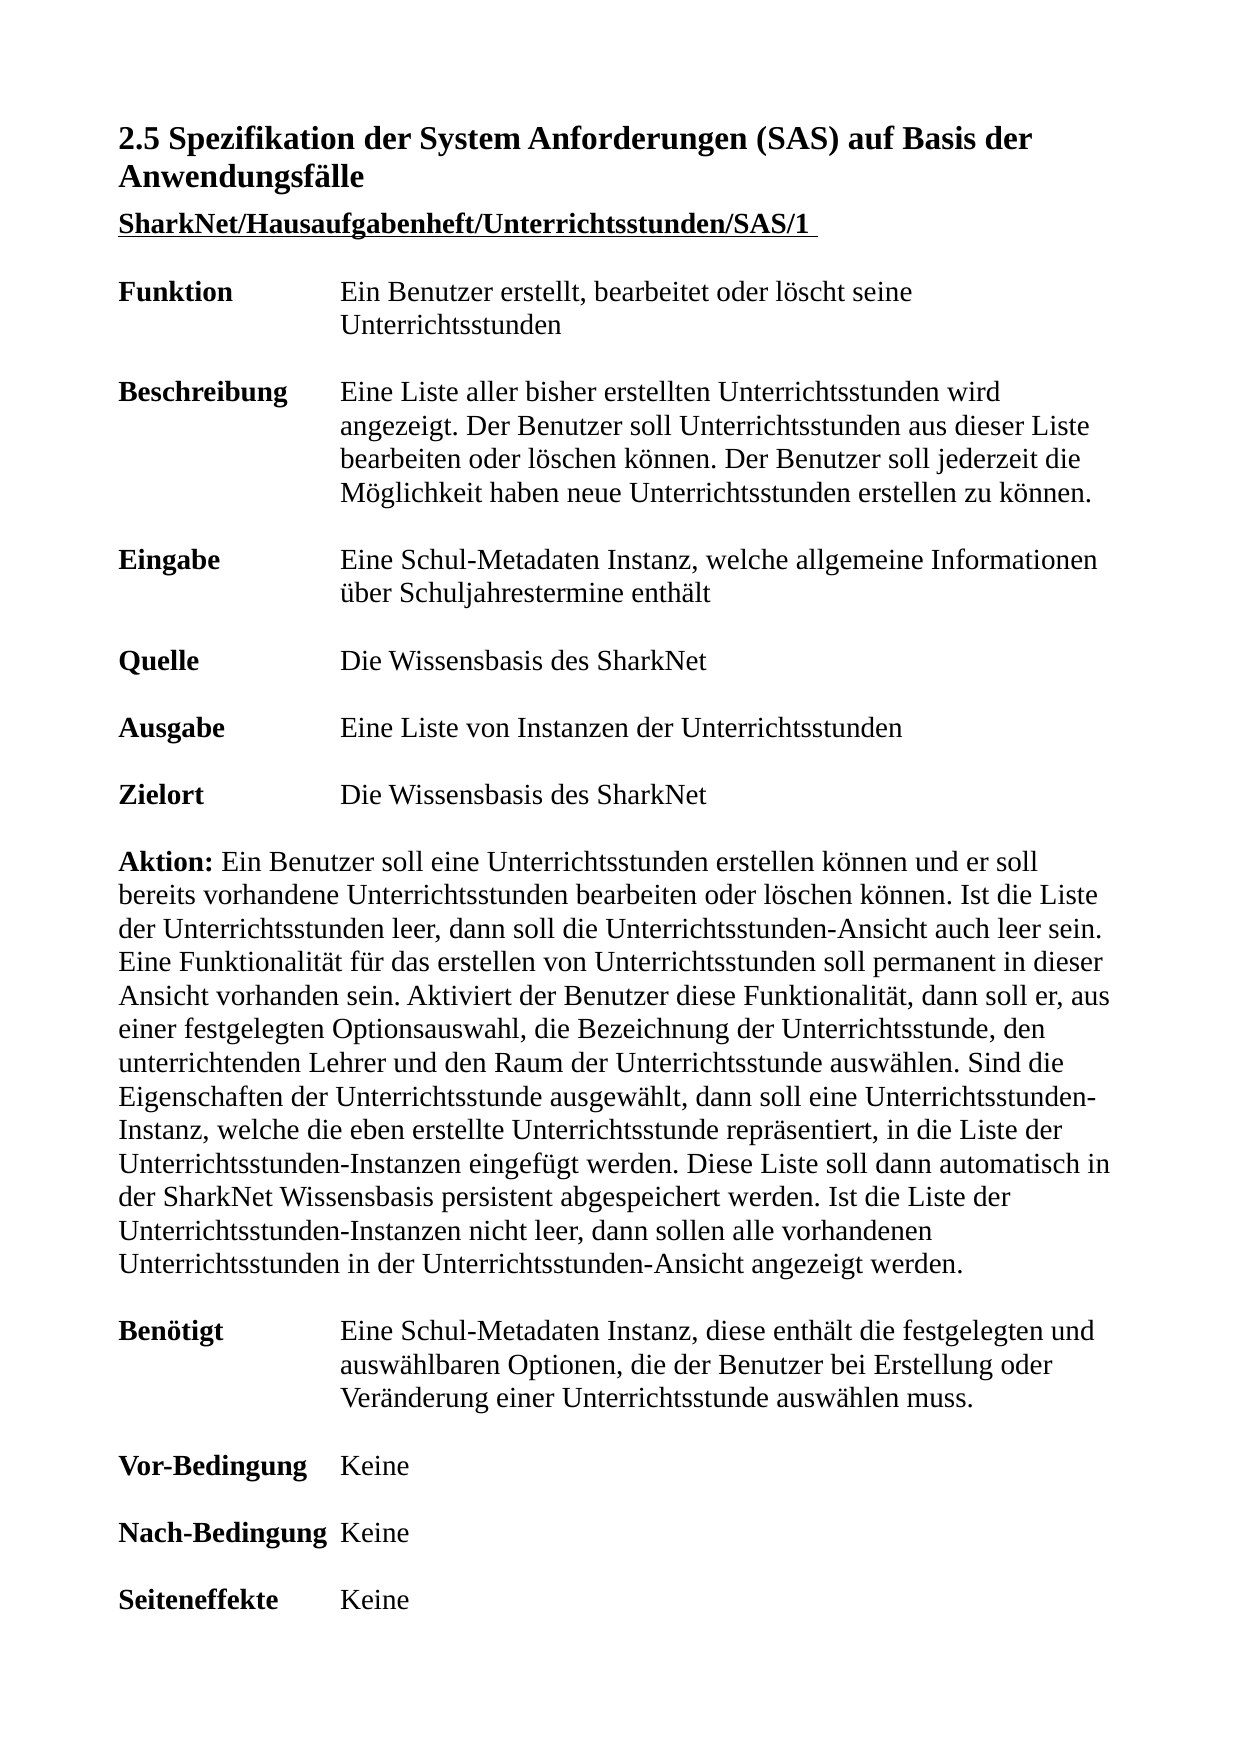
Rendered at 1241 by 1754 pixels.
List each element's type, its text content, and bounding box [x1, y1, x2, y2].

text SharkNet/Hausaufgabenheft/Unterrichtsstunden/SAS/1 [118, 207, 1122, 240]
text Ausgabe Eine Liste von Instanzen der Unterrichtsstunden [118, 710, 1122, 743]
text Zielort Die Wissensbasis des SharkNet [118, 777, 1122, 810]
text Funktion Ein Benutzer erstellt, bearbeitet oder löscht seine Unterrichtsstunden [118, 274, 1122, 341]
text Vor-Bedingung Keine [118, 1448, 1122, 1481]
text Seiteneffekte Keine [118, 1582, 1122, 1615]
text Nach-Bedingung Keine [118, 1515, 1122, 1548]
text Benötigt Eine Schul-Metadaten Instanz, diese enthält die festgelegten und auswählbaren Optionen, die der Benutzer bei Erstellung oder Veränderung einer Unterrichtsstunde auswählen muss. [118, 1313, 1122, 1414]
text Eingabe Eine Schul-Metadaten Instanz, welche allgemeine Informationen über Schuljahrestermine enthält [118, 542, 1122, 609]
text Aktion: Ein Benutzer soll eine Unterrichtsstunden erstellen können und er soll bereits vorhandene Unterrichtsstunden bearbeiten oder löschen können. Ist die Liste der Unterrichtsstunden leer, dann soll die Unterrichtsstunden-Ansicht auch leer sein. Eine Funktionalität für das erstellen von Unterrichtsstunden soll permanent in dieser Ansicht vorhanden sein. Aktiviert der Benutzer diese Funktionalität, dann soll er, aus einer festgelegten Optionsauswahl, die Bezeichnung der Unterrichtsstunde, den unterrichtenden Lehrer und den Raum der Unterrichtsstunde auswählen. Sind die Eigenschaften der Unterrichtsstunde ausgewählt, dann soll eine Unterrichtsstunden-Instanz, welche die eben erstellte Unterrichtsstunde repräsentiert, in die Liste der Unterrichtsstunden-Instanzen eingefügt werden. Diese Liste soll dann automatisch in der SharkNet Wissensbasis persistent abgespeichert werden. Ist die Liste der Unterrichtsstunden-Instanzen nicht leer, dann sollen alle vorhandenen Unterrichtsstunden in der Unterrichtsstunden-Ansicht angezeigt werden. [118, 844, 1122, 1280]
text Beschreibung Eine Liste aller bisher erstellten Unterrichtsstunden wird angezeigt. Der Benutzer soll Unterrichtsstunden aus dieser Liste bearbeiten oder löschen können. Der Benutzer soll jederzeit die Möglichkeit haben neue Unterrichtsstunden erstellen zu können. [118, 374, 1122, 508]
subtitle 2.5 Spezifikation der System Anforderungen (SAS) auf Basis der Anwendungsfälle [118, 118, 1122, 195]
text Quelle Die Wissensbasis des SharkNet [118, 643, 1122, 676]
